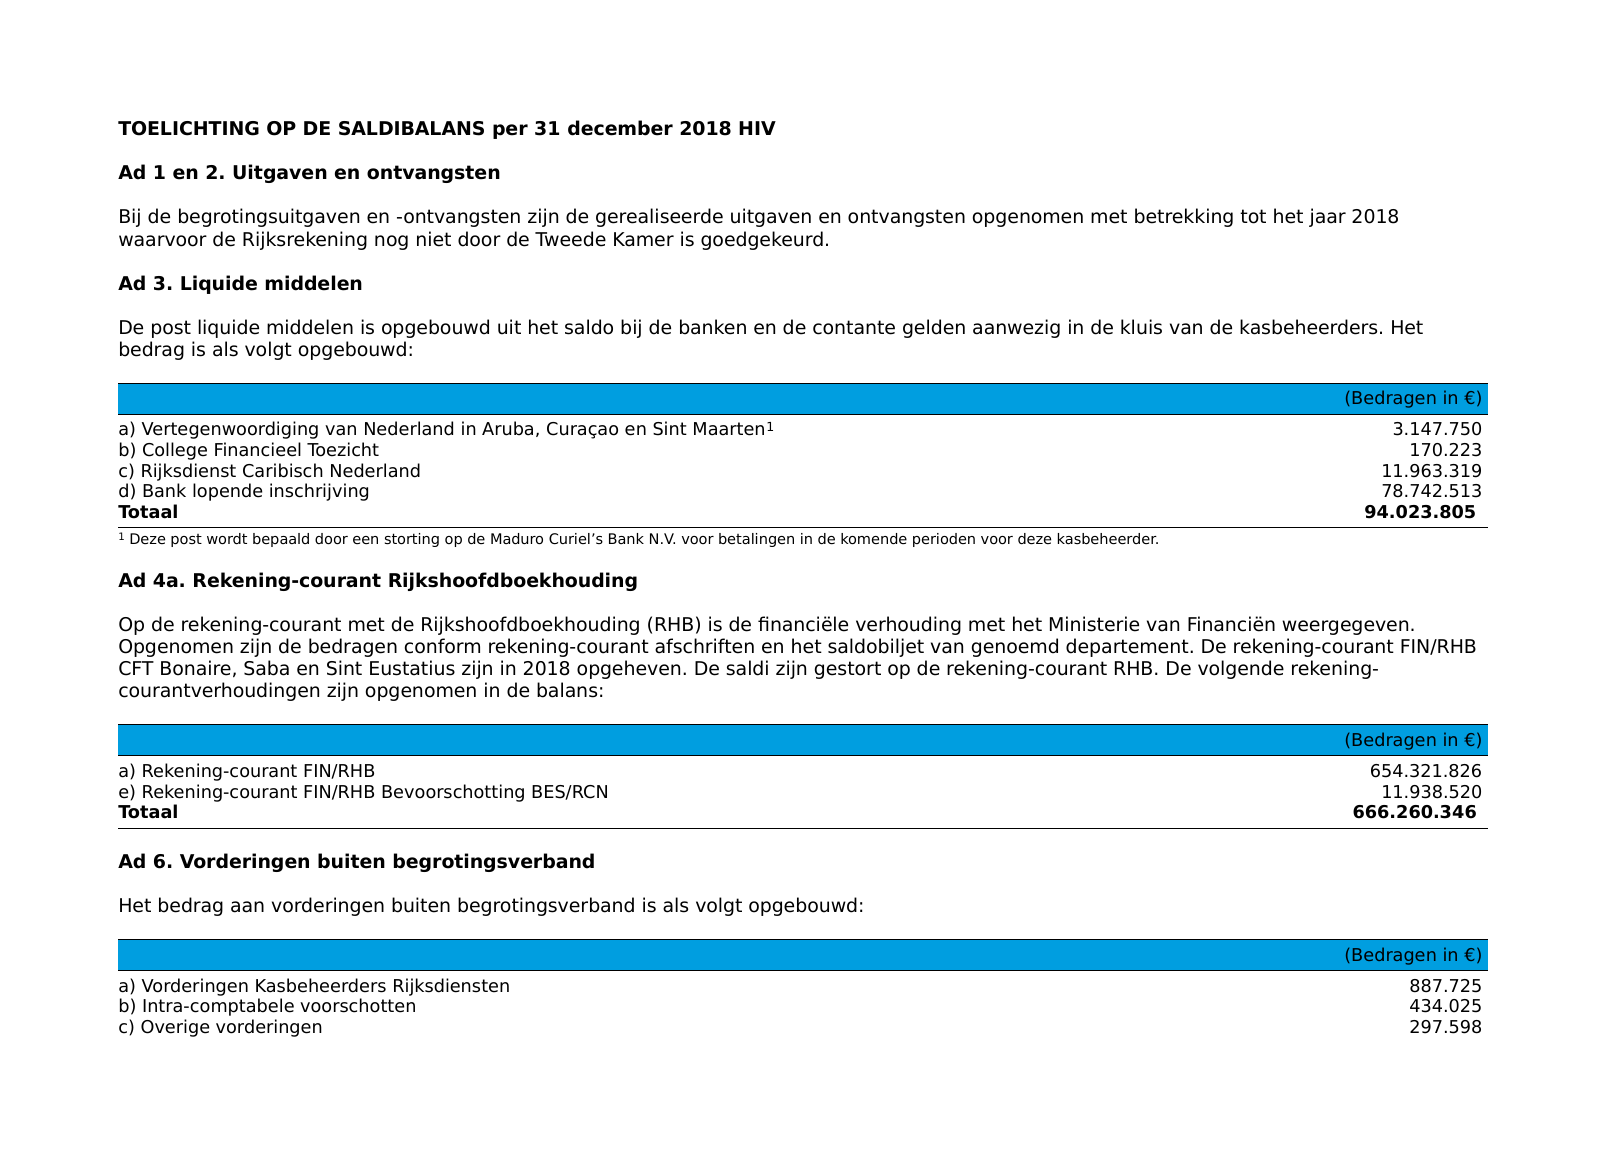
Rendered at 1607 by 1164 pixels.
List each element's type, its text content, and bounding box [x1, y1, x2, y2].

subtitle Ad 1 en 2. Uitgaven en ontvangsten [118, 162, 1488, 184]
table_cell b) College Financieel Toezicht [118, 440, 1184, 461]
table_cell 297.598 [1184, 1017, 1488, 1037]
table_header [118, 725, 1184, 755]
table_cell a) Rekening-courant FIN/RHB [118, 756, 1184, 782]
table_cell 654.321.826 [1184, 756, 1488, 782]
table_cell Totaal [118, 502, 1184, 527]
table_cell a) Vorderingen Kasbeheerders Rijksdiensten [118, 971, 1184, 996]
table_cell 1 Deze post wordt bepaald door een storting op de Maduro Curiel’s Bank N.V. voor betalingen in de komende perioden voor deze kasbeheerder. [118, 528, 1488, 548]
table_cell Totaal [118, 802, 1184, 827]
table_header [118, 384, 1184, 414]
subtitle Ad 4a. Rekening-courant Rijkshoofdboekhouding [118, 570, 1488, 592]
table_cell 94.023.805 [1184, 502, 1488, 527]
table_cell b) Intra-comptabele voorschotten [118, 996, 1184, 1017]
table_header (Bedragen in €) [1184, 725, 1488, 755]
table_header (Bedragen in €) [1184, 940, 1488, 970]
table_header (Bedragen in €) [1184, 384, 1488, 414]
table_cell c) Overige vorderingen [118, 1017, 1184, 1037]
table_cell c) Rijksdienst Caribisch Nederland [118, 461, 1184, 481]
subtitle Ad 3. Liquide middelen [118, 273, 1488, 294]
table_header [118, 940, 1184, 970]
table_cell 170.223 [1184, 440, 1488, 461]
table_cell 11.938.520 [1184, 782, 1488, 802]
table_cell a) Vertegenwoordiging van Nederland in Aruba, Curaçao en Sint Maarten1 [118, 415, 1184, 440]
table_cell e) Rekening-courant FIN/RHB Bevoorschotting BES/RCN [118, 782, 1184, 802]
table_cell 887.725 [1184, 971, 1488, 996]
table_cell 666.260.346 [1184, 802, 1488, 827]
table_cell 78.742.513 [1184, 481, 1488, 502]
text De post liquide middelen is opgebouwd uit het saldo bij de banken en de contante gelden aanwezig in de kluis van de kasbeheerders. Het bedrag is als volgt opgebouwd: [118, 317, 1488, 361]
text Op de rekening-courant met de Rijkshoofdboekhouding (RHB) is de financiële verhouding met het Ministerie van Financiën weergegeven. Opgenomen zijn de bedragen conform rekening-courant afschriften en het saldobiljet van genoemd departement. De rekening-courant FIN/RHB CFT Bonaire, Saba en Sint Eustatius zijn in 2018 opgeheven. De saldi zijn gestort op de rekening-courant RHB. De volgende rekening-courantverhoudingen zijn opgenomen in de balans: [118, 614, 1488, 702]
table_cell 434.025 [1184, 996, 1488, 1017]
subtitle TOELICHTING OP DE SALDIBALANS per 31 december 2018 HIV [118, 118, 1488, 140]
table_cell d) Bank lopende inschrijving [118, 481, 1184, 502]
text Het bedrag aan vorderingen buiten begrotingsverband is als volgt opgebouwd: [118, 895, 1488, 917]
subtitle Ad 6. Vorderingen buiten begrotingsverband [118, 851, 1488, 873]
table_cell 11.963.319 [1184, 461, 1488, 481]
text Bij de begrotingsuitgaven en -ontvangsten zijn de gerealiseerde uitgaven en ontvangsten opgenomen met betrekking tot het jaar 2018 waarvoor de Rijksrekening nog niet door de Tweede Kamer is goedgekeurd. [118, 206, 1488, 250]
table_cell 3.147.750 [1184, 415, 1488, 440]
